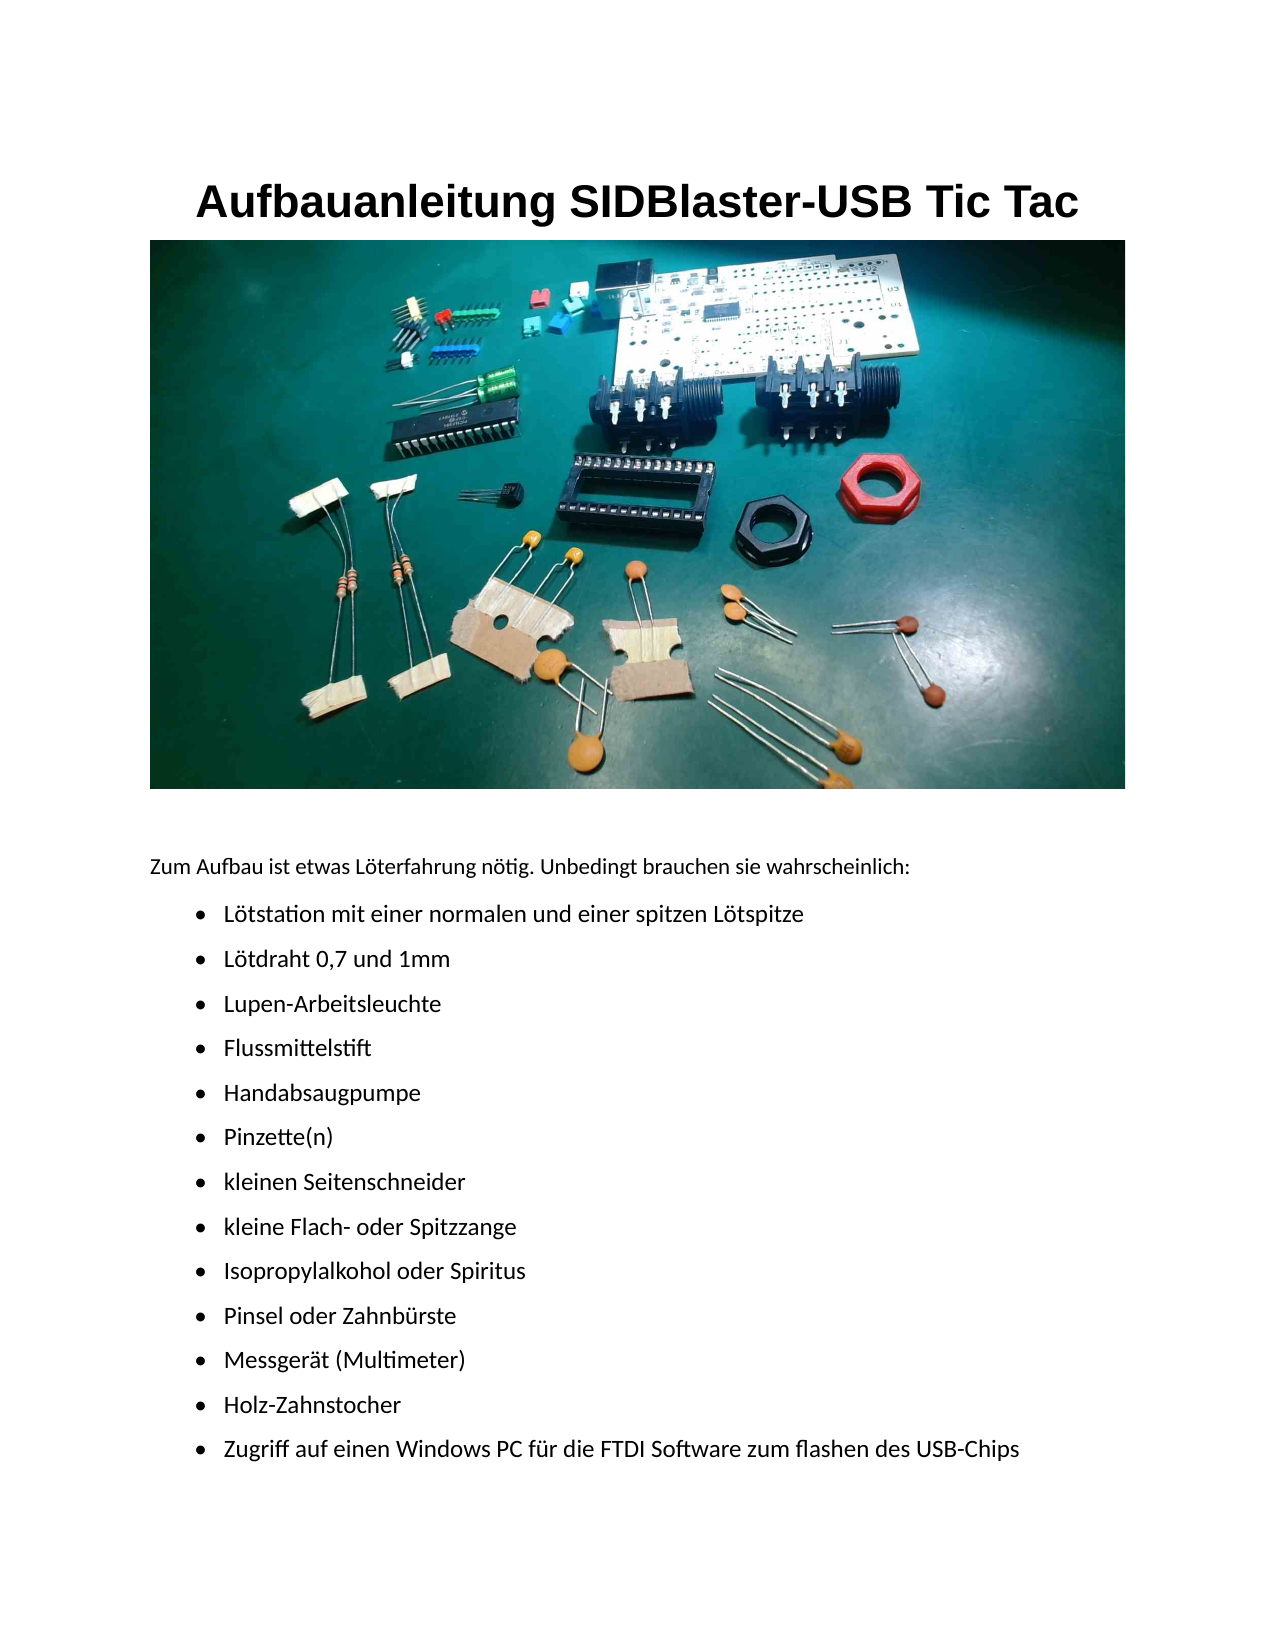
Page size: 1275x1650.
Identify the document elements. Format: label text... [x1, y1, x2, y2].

list kleine Flach- oder Spitzzange [194, 1211, 1125, 1241]
list Holz-Zahnstocher [194, 1389, 1125, 1419]
list Handabsaugpumpe [194, 1077, 1125, 1107]
title Aufbauanleitung SIDBlaster-USB Tic Tac [150, 175, 1125, 228]
list Isopropylalkohol oder Spiritus [194, 1256, 1125, 1286]
list Pinsel oder Zahnbürste [194, 1300, 1125, 1330]
list Pinzette(n) [194, 1122, 1125, 1152]
list Flussmittelstift [194, 1033, 1125, 1063]
list kleinen Seitenschneider [194, 1166, 1125, 1196]
list Lötdraht 0,7 und 1mm [194, 943, 1125, 973]
picture [858, 240, 881, 249]
list Lötstation mit einer normalen und einer spitzen Lötspitze [194, 899, 1125, 929]
list Lupen-Arbeitsleuchte [194, 988, 1125, 1018]
list Messgerät (Multimeter) [194, 1345, 1125, 1375]
text Zum Aufbau ist etwas Löterfahrung nötig. Unbedingt brauchen sie wahrscheinlich: [150, 852, 1125, 880]
list Zugriff auf einen Windows PC für die FTDI Software zum flashen des USB-Chips [194, 1434, 1125, 1464]
picture [150, 240, 1125, 789]
